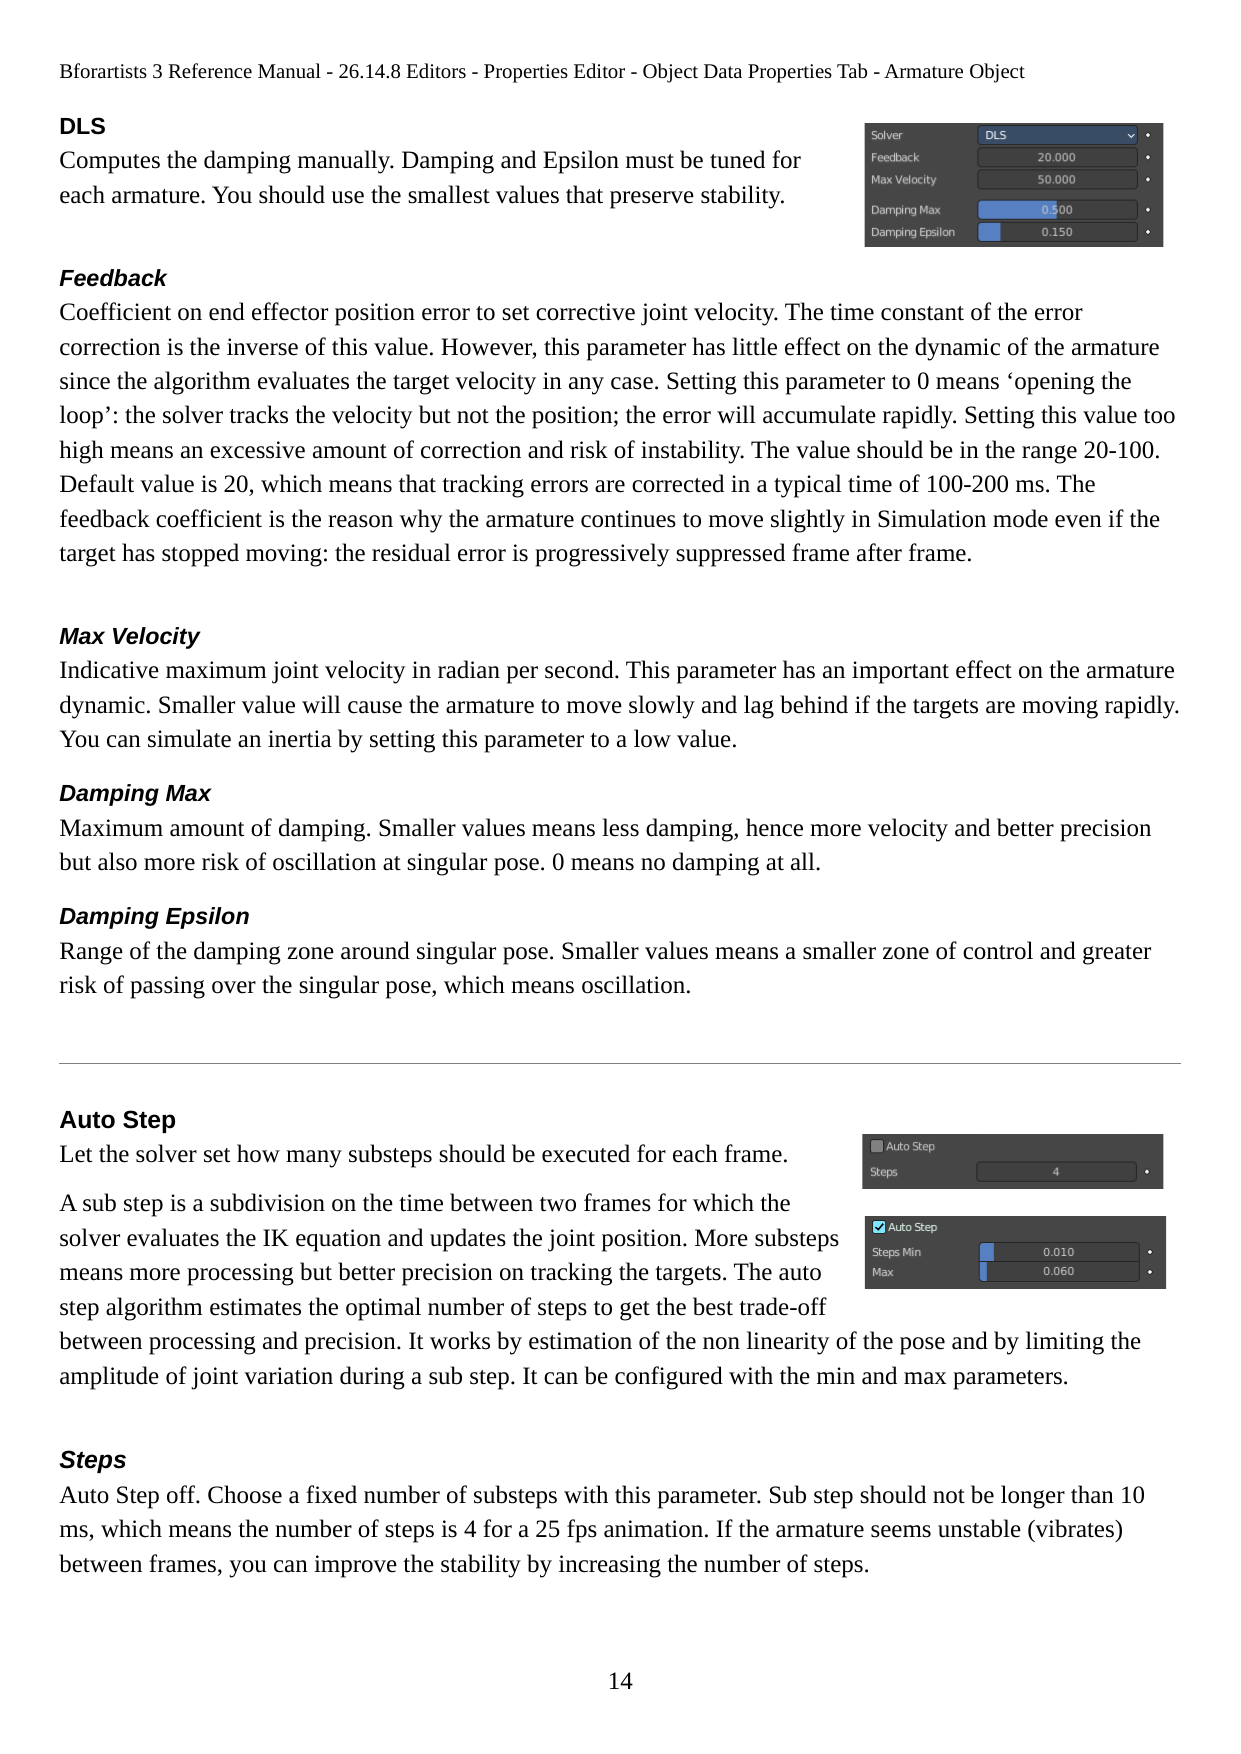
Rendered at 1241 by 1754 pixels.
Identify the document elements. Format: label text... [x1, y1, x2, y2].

text Maximum amount of damping. Smaller values means less damping, hence more velocity and better precision but also more risk of oscillation at singular pose. 0 means no damping at all. [59, 813, 1181, 876]
picture [864, 123, 1164, 247]
subtitle Damping Epsilon [59, 903, 1181, 929]
subtitle Max Velocity [59, 623, 1181, 649]
text Computes the damping manually. Damping and Epsilon must be tuned for each armature. You should use the smallest values that preserve stability. [59, 146, 864, 209]
text Range of the damping zone around singular pose. Smaller values means a smaller zone of control and greater risk of passing over the singular pose, which means oscillation. [59, 936, 1181, 999]
picture [862, 1134, 1164, 1189]
subtitle Auto Step [59, 1105, 1181, 1133]
subtitle Damping Max [59, 780, 1181, 807]
subtitle Feedback [59, 264, 1181, 291]
text A sub step is a subdivision on the time between two frames for which the solver evaluates the IK equation and updates the joint position. More substeps means more processing but better precision on tracking the targets. The auto step algorithm estimates the optimal number of steps to get the best trade-off between processing and precision. It works by estimation of the non linearity of the pose and by limiting the amplitude of joint variation during a sub step. It can be configured with the min and max parameters. [59, 1188, 1181, 1390]
text Auto Step off. Choose a fixed number of substeps with this parameter. Sub step should not be longer than 10 ms, which means the number of steps is 4 for a 25 fps animation. If the armature seems unstable (vibrates) between frames, you can improve the stability by increasing the number of steps. [59, 1480, 1181, 1577]
text Indicative maximum joint velocity in radian per second. This parameter has an important effect on the armature dynamic. Smaller value will cause the armature to move slowly and lag behind if the targets are moving rapidly. You can simulate an inertia by setting this parameter to a low value. [59, 656, 1181, 753]
text Let the solver set how many substeps should be executed for each frame. [59, 1139, 862, 1168]
subtitle Steps [59, 1445, 1181, 1473]
picture [864, 1216, 1167, 1289]
subtitle DLS [59, 113, 1181, 139]
text Coefficient on end effector position error to set corrective joint velocity. The time constant of the error correction is the inverse of this value. However, this parameter has little effect on the dynamic of the armature since the algorithm evaluates the target velocity in any case. Setting this parameter to 0 means ‘opening the loop’: the solver tracks the velocity but not the position; the error will accumulate rapidly. Setting this value too high means an excessive amount of correction and risk of instability. The value should be in the range 20-100. Default value is 20, which means that tracking errors are corrected in a typical time of 100-200 ms. The feedback coefficient is the reason why the armature continues to move slightly in Simulation mode even if the target has stopped moving: the residual error is progressively suppressed frame after frame. [59, 297, 1181, 567]
